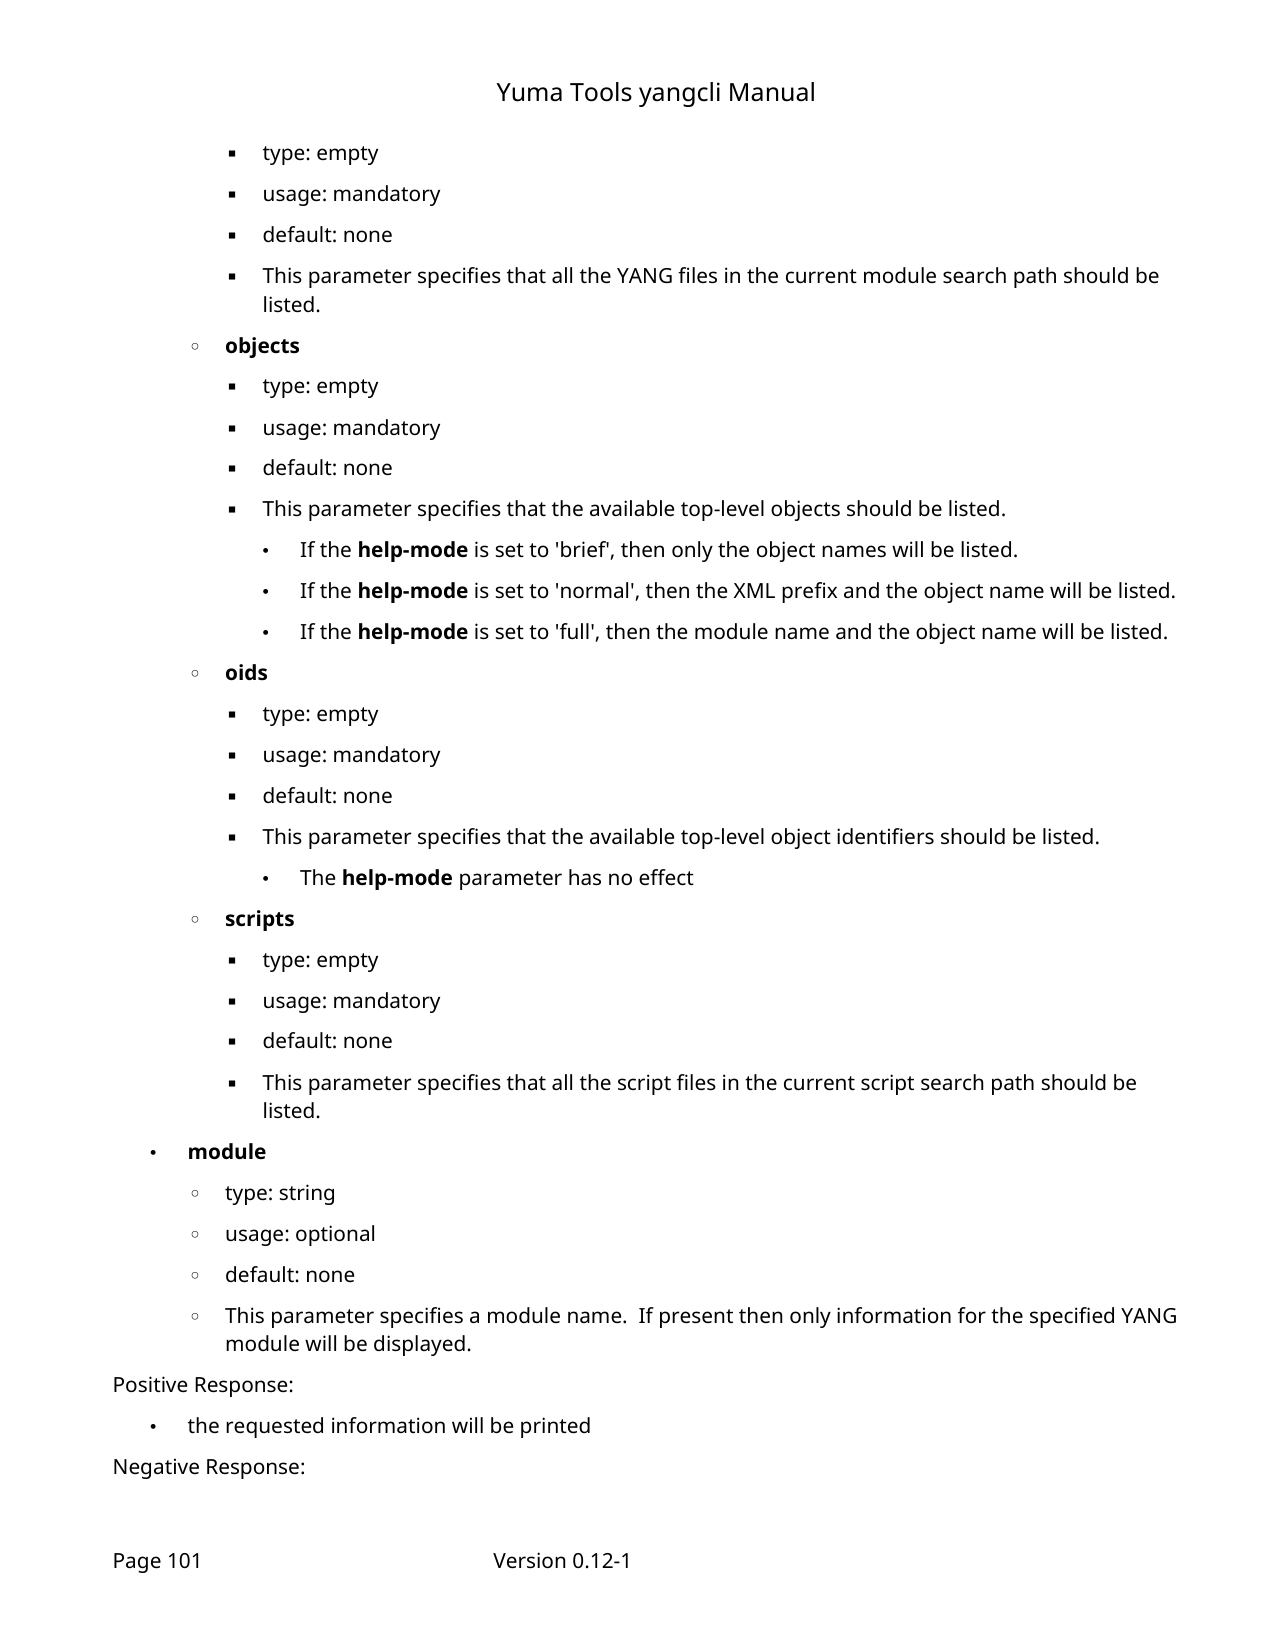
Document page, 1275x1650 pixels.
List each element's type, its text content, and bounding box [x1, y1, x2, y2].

list oids [187, 658, 1200, 687]
text Negative Response: [112, 1452, 1200, 1480]
list scripts [187, 904, 1200, 932]
list This parameter specifies that the available top-level objects should be listed. [225, 494, 1200, 523]
list This parameter specifies a module name. If present then only information for the specified YANG module will be displayed. [187, 1301, 1200, 1358]
list usage: mandatory [225, 179, 1200, 208]
list module [150, 1137, 1200, 1165]
list objects [187, 331, 1200, 359]
list type: empty [225, 138, 1200, 167]
list default: none [187, 1260, 1200, 1288]
list This parameter specifies that all the script files in the current script search path should be listed. [225, 1068, 1200, 1124]
list the requested information will be printed [150, 1411, 1200, 1439]
list usage: optional [187, 1219, 1200, 1247]
list default: none [225, 453, 1200, 482]
list type: empty [225, 945, 1200, 973]
list If the help-mode is set to 'brief', then only the object names will be listed. [262, 535, 1200, 564]
list This parameter specifies that the available top-level object identifiers should be listed. [225, 822, 1200, 850]
list This parameter specifies that all the YANG files in the current module search path should be listed. [225, 261, 1200, 318]
list default: none [225, 1027, 1200, 1055]
list usage: mandatory [225, 413, 1200, 441]
list usage: mandatory [225, 986, 1200, 1014]
text Positive Response: [112, 1370, 1200, 1398]
list If the help-mode is set to 'full', then the module name and the object name will be listed. [262, 617, 1200, 646]
list type: string [187, 1178, 1200, 1206]
list If the help-mode is set to 'normal', then the XML prefix and the object name will be listed. [262, 576, 1200, 605]
list type: empty [225, 699, 1200, 728]
list The help-mode parameter has no effect [262, 863, 1200, 891]
list type: empty [225, 372, 1200, 400]
list default: none [225, 781, 1200, 809]
list usage: mandatory [225, 740, 1200, 768]
list default: none [225, 220, 1200, 249]
